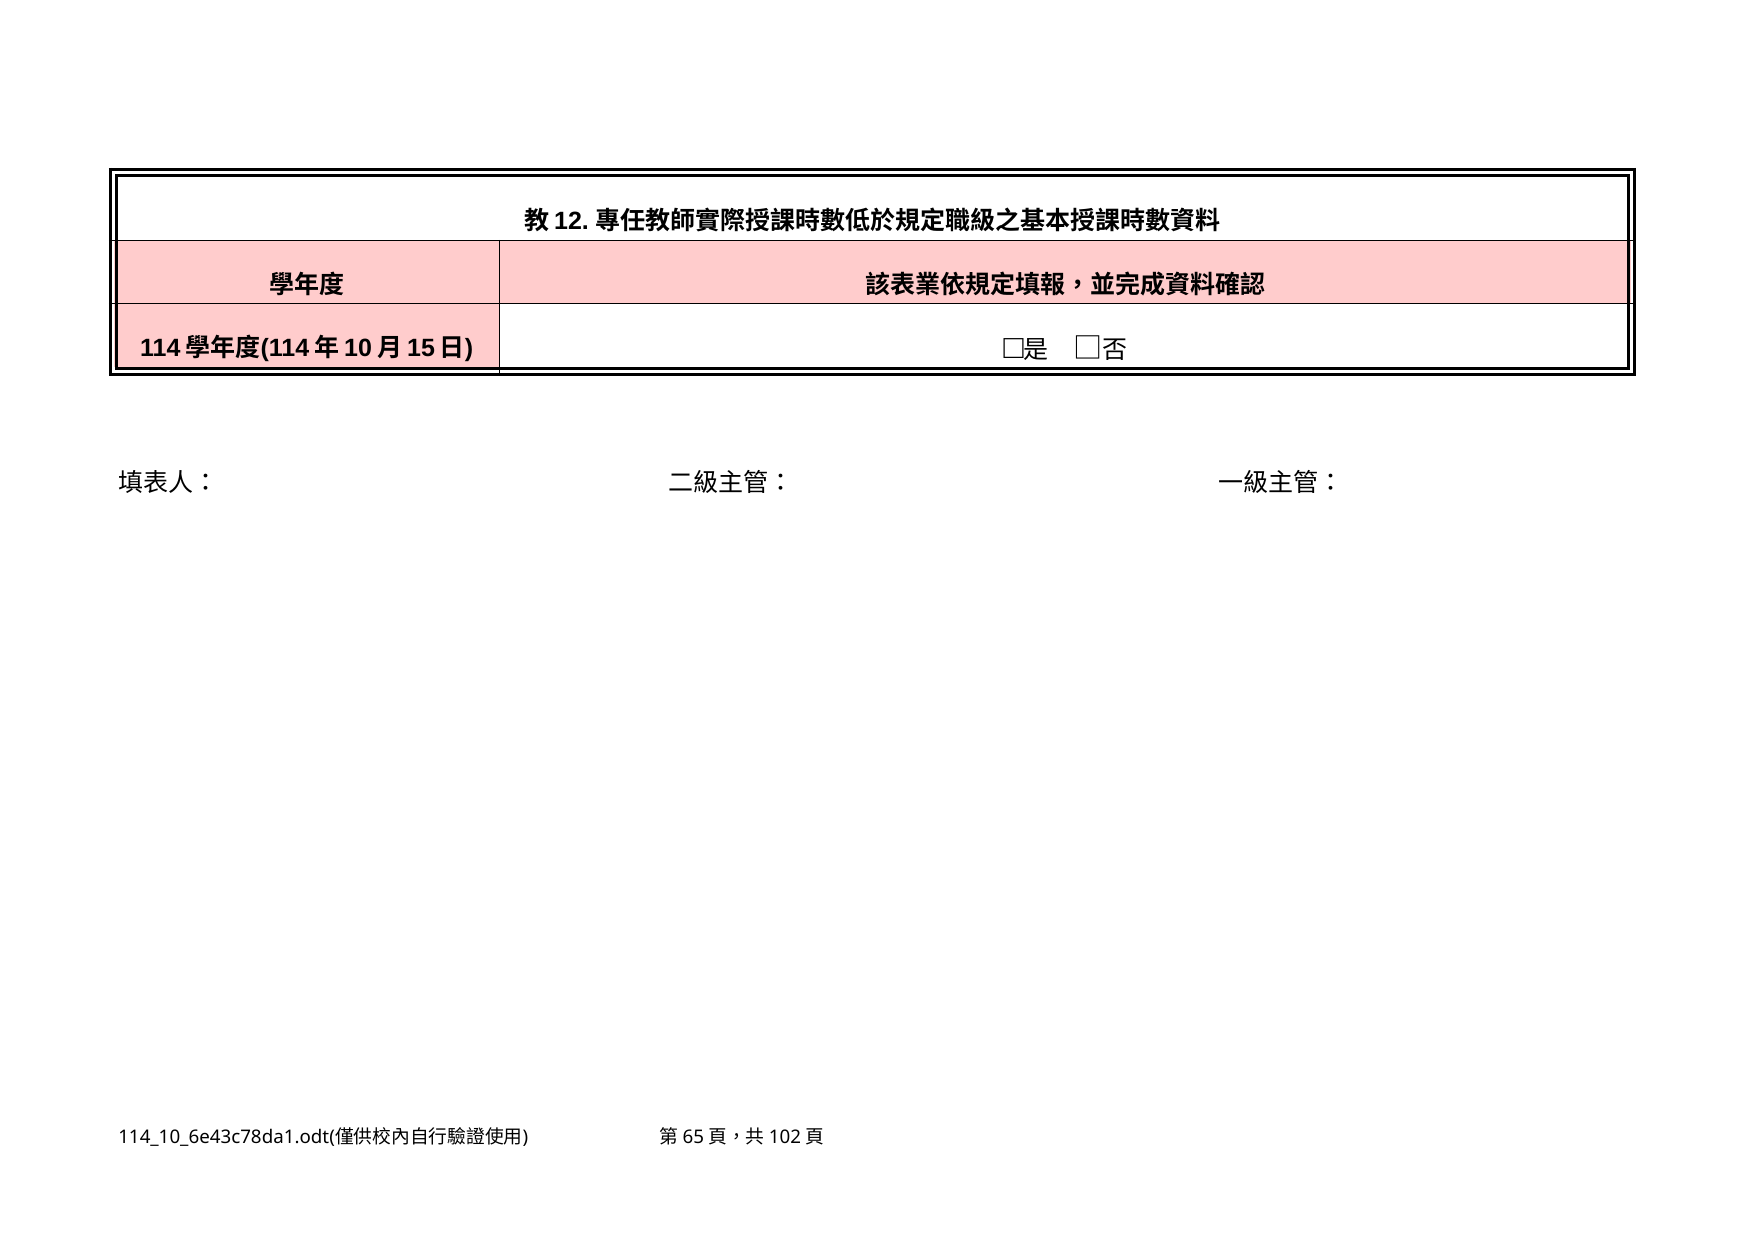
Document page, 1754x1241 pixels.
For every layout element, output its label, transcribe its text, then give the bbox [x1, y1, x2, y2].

table_cell 114學年度(114年10月15日) [118, 304, 499, 367]
text 填表人： 二級主管： 一級主管： [118, 439, 1636, 501]
table_cell 學年度 [118, 241, 499, 303]
table_cell □是 □否 [500, 304, 1627, 367]
table_cell 該表業依規定填報，並完成資料確認 [500, 241, 1627, 303]
table_header 教12. 專任教師實際授課時數低於規定職級之基本授課時數資料 [114, 171, 1631, 240]
